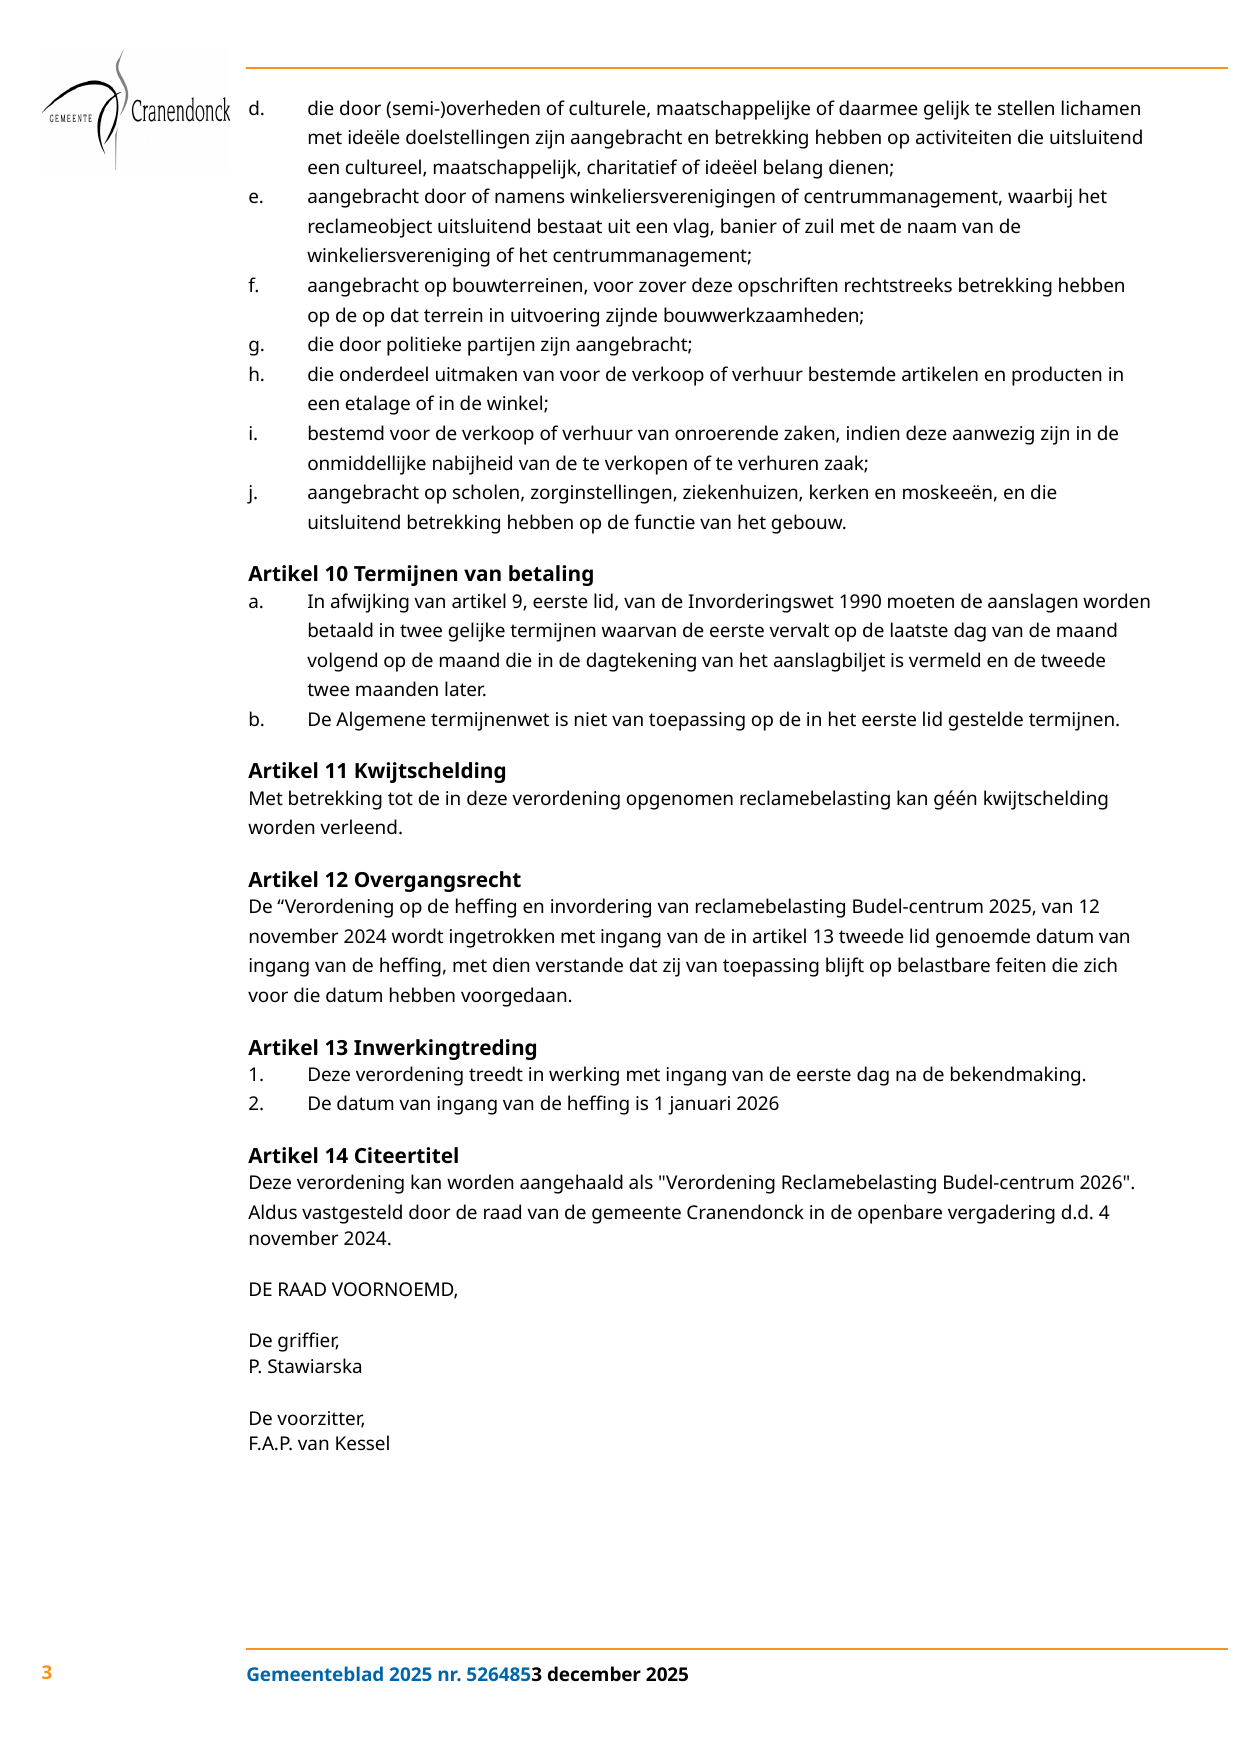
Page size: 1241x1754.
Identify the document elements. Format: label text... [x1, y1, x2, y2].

list die onderdeel uitmaken van voor de verkoop of verhuur bestemde artikelen en producten in een etalage of in de winkel; [248, 361, 1152, 416]
text DE RAAD VOORNOEMD, [248, 1276, 1152, 1302]
list aangebracht door of namens winkeliersverenigingen of centrummanagement, waarbij het reclameobject uitsluitend bestaat uit een vlag, banier of zuil met de naam van de winkeliersvereniging of het centrummanagement; [248, 183, 1152, 268]
list bestemd voor de verkoop of verhuur van onroerende zaken, indien deze aanwezig zijn in de onmiddellijke nabijheid van de te verkopen of te verhuren zaak; [248, 420, 1152, 476]
text Artikel 11 Kwijtschelding [248, 757, 1152, 785]
list In afwijking van artikel 9, eerste lid, van de Invorderingswet 1990 moeten de aanslagen worden betaald in twee gelijke termijnen waarvan de eerste vervalt op de laatste dag van de maand volgend op de maand die in de dagtekening van het aanslagbiljet is vermeld en de tweede twee maanden later. [248, 588, 1152, 702]
text Artikel 14 Citeertitel [248, 1141, 1152, 1169]
text Met betrekking tot de in deze verordening opgenomen reclamebelasting kan géén kwijtschelding worden verleend. [248, 785, 1152, 840]
list die door (semi-)overheden of culturele, maatschappelijke of daarmee gelijk te stellen lichamen met ideële doelstellingen zijn aangebracht en betrekking hebben op activiteiten die uitsluitend een cultureel, maatschappelijk, charitatief of ideëel belang dienen; [248, 95, 1152, 180]
text F.A.P. van Kessel [248, 1431, 1152, 1456]
text Artikel 13 Inwerkingtreding [248, 1033, 1152, 1061]
text Artikel 12 Overgangsrecht [248, 865, 1152, 893]
text P. Stawiarska [248, 1353, 1152, 1379]
text De “Verordening op de heffing en invordering van reclamebelasting Budel-centrum 2025, van 12 november 2024 wordt ingetrokken met ingang van de in artikel 13 tweede lid genoemde datum van ingang van de heffing, met dien verstande dat zij van toepassing blijft op belastbare feiten die zich voor die datum hebben voorgedaan. [248, 893, 1152, 1008]
picture [41, 47, 231, 172]
text Deze verordening kan worden aangehaald als "Verordening Reclamebelasting Budel-centrum 2026". [248, 1169, 1152, 1195]
text Artikel 10 Termijnen van betaling [248, 559, 1152, 588]
text De griffier, [248, 1328, 1152, 1353]
text De voorzitter, [248, 1405, 1152, 1431]
list die door politieke partijen zijn aangebracht; [248, 331, 1152, 357]
list aangebracht op bouwterreinen, voor zover deze opschriften rechtstreeks betrekking hebben op de op dat terrein in uitvoering zijnde bouwwerkzaamheden; [248, 272, 1152, 328]
list aangebracht op scholen, zorginstellingen, ziekenhuizen, kerken en moskeeën, en die uitsluitend betrekking hebben op de functie van het gebouw. [248, 479, 1152, 535]
list De datum van ingang van de heffing is 1 januari 2026 [248, 1091, 1152, 1116]
text Aldus vastgesteld door de raad van de gemeente Cranendonck in de openbare vergadering d.d. 4 november 2024. [248, 1199, 1152, 1251]
list De Algemene termijnenwet is niet van toepassing op de in het eerste lid gestelde termijnen. [248, 706, 1152, 732]
list Deze verordening treedt in werking met ingang van de eerste dag na de bekendmaking. [248, 1061, 1152, 1087]
